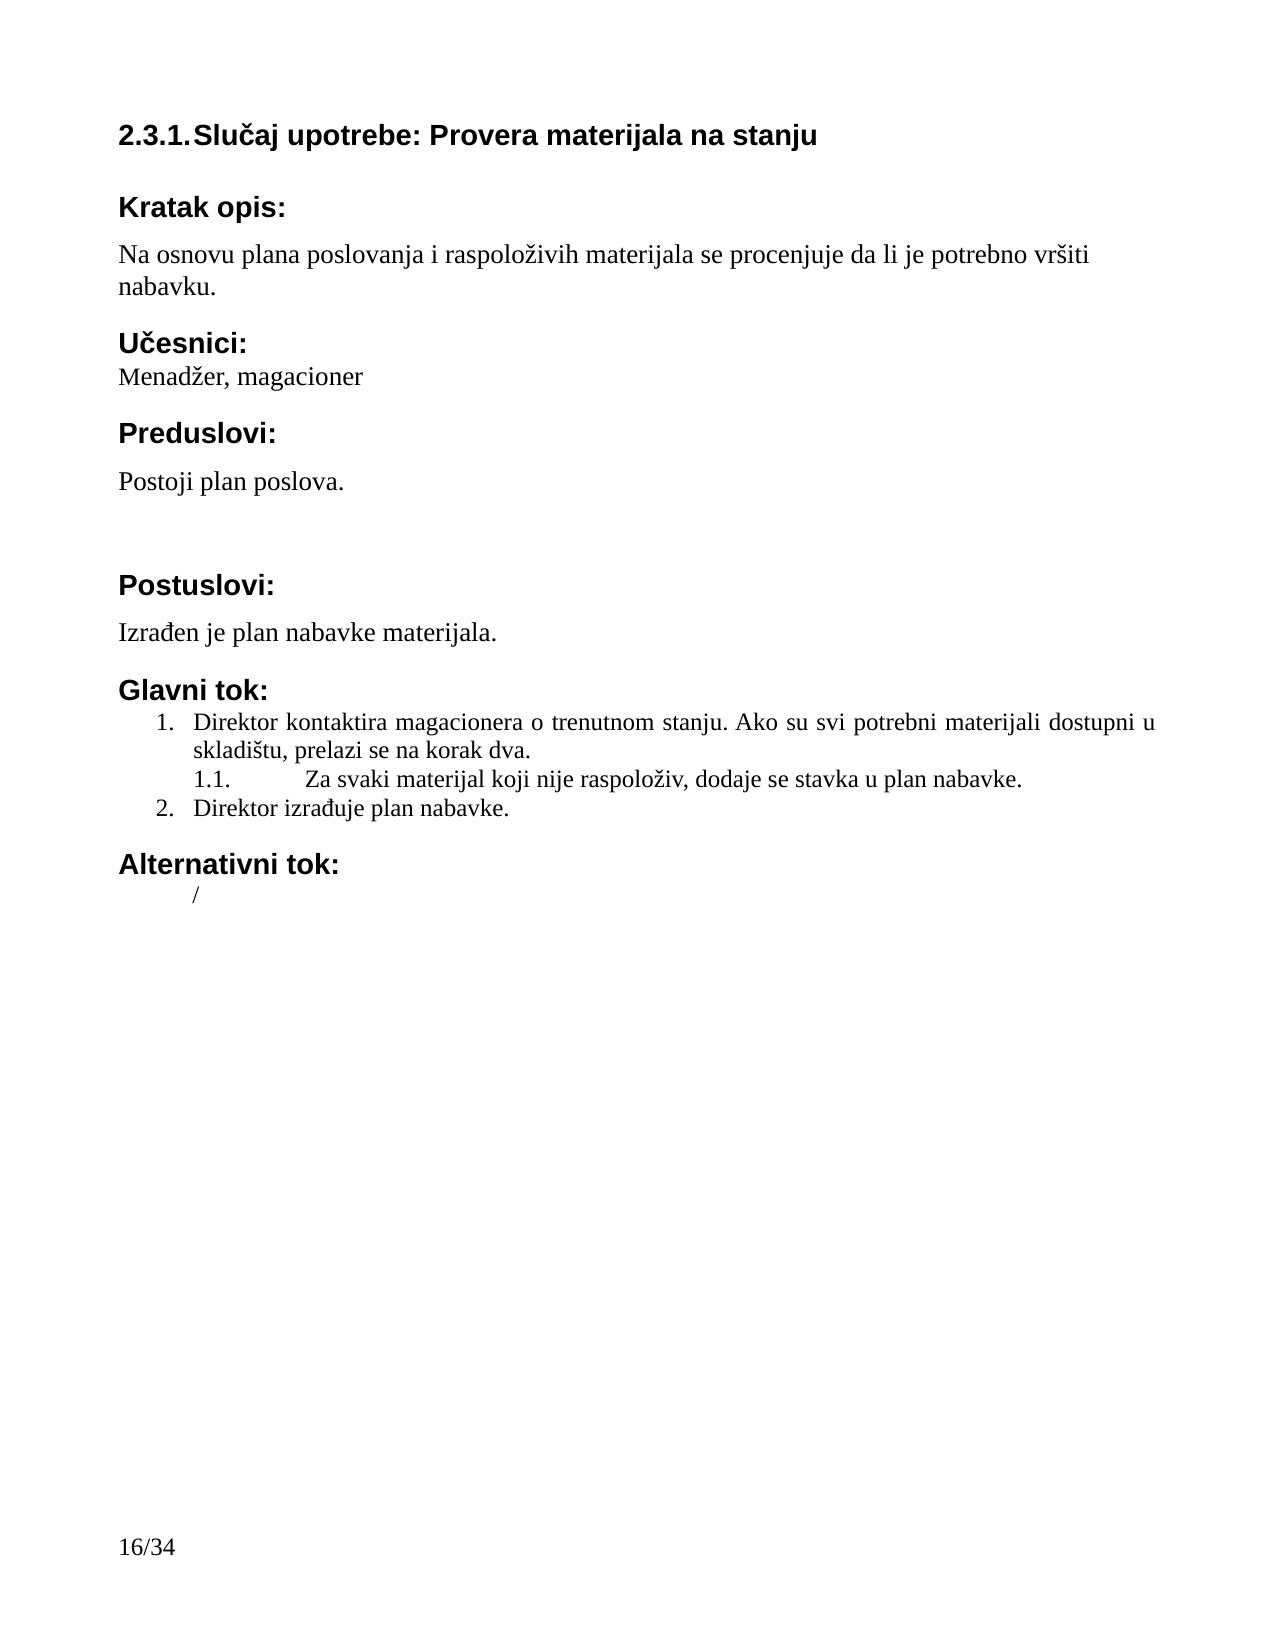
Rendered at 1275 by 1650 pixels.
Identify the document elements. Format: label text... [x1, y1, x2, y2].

list Direktor kontaktira magacionera o trenutnom stanju. Ako su svi potrebni materijali dostupni u skladištu, prelazi se na korak dva. [156, 707, 1157, 764]
list Za svaki materijal koji nije raspoloživ, dodaje se stavka u plan nabavke. [193, 764, 1157, 793]
text Izrađen je plan nabavke materijala. [118, 616, 1157, 647]
text Postoji plan poslova. [118, 465, 1157, 496]
list Direktor izrađuje plan nabavke. [156, 793, 1157, 822]
subtitle Preduslovi: [118, 416, 1157, 450]
subtitle Alternativni tok: [81, 847, 1157, 881]
subtitle Postuslovi: [118, 568, 1157, 601]
text Menadžer, magacioner [118, 360, 1157, 391]
subtitle Kratak opis: [118, 190, 1157, 223]
subtitle Glavni tok: [118, 673, 1157, 707]
subtitle Učesnici: [118, 326, 1157, 360]
text Na osnovu plana poslovanja i raspoloživih materijala se procenjuje da li je potrebno vršiti nabavku. [118, 238, 1157, 301]
subtitle Slučaj upotrebe: Provera materijala na stanju [118, 118, 1157, 152]
text / [118, 881, 1157, 909]
